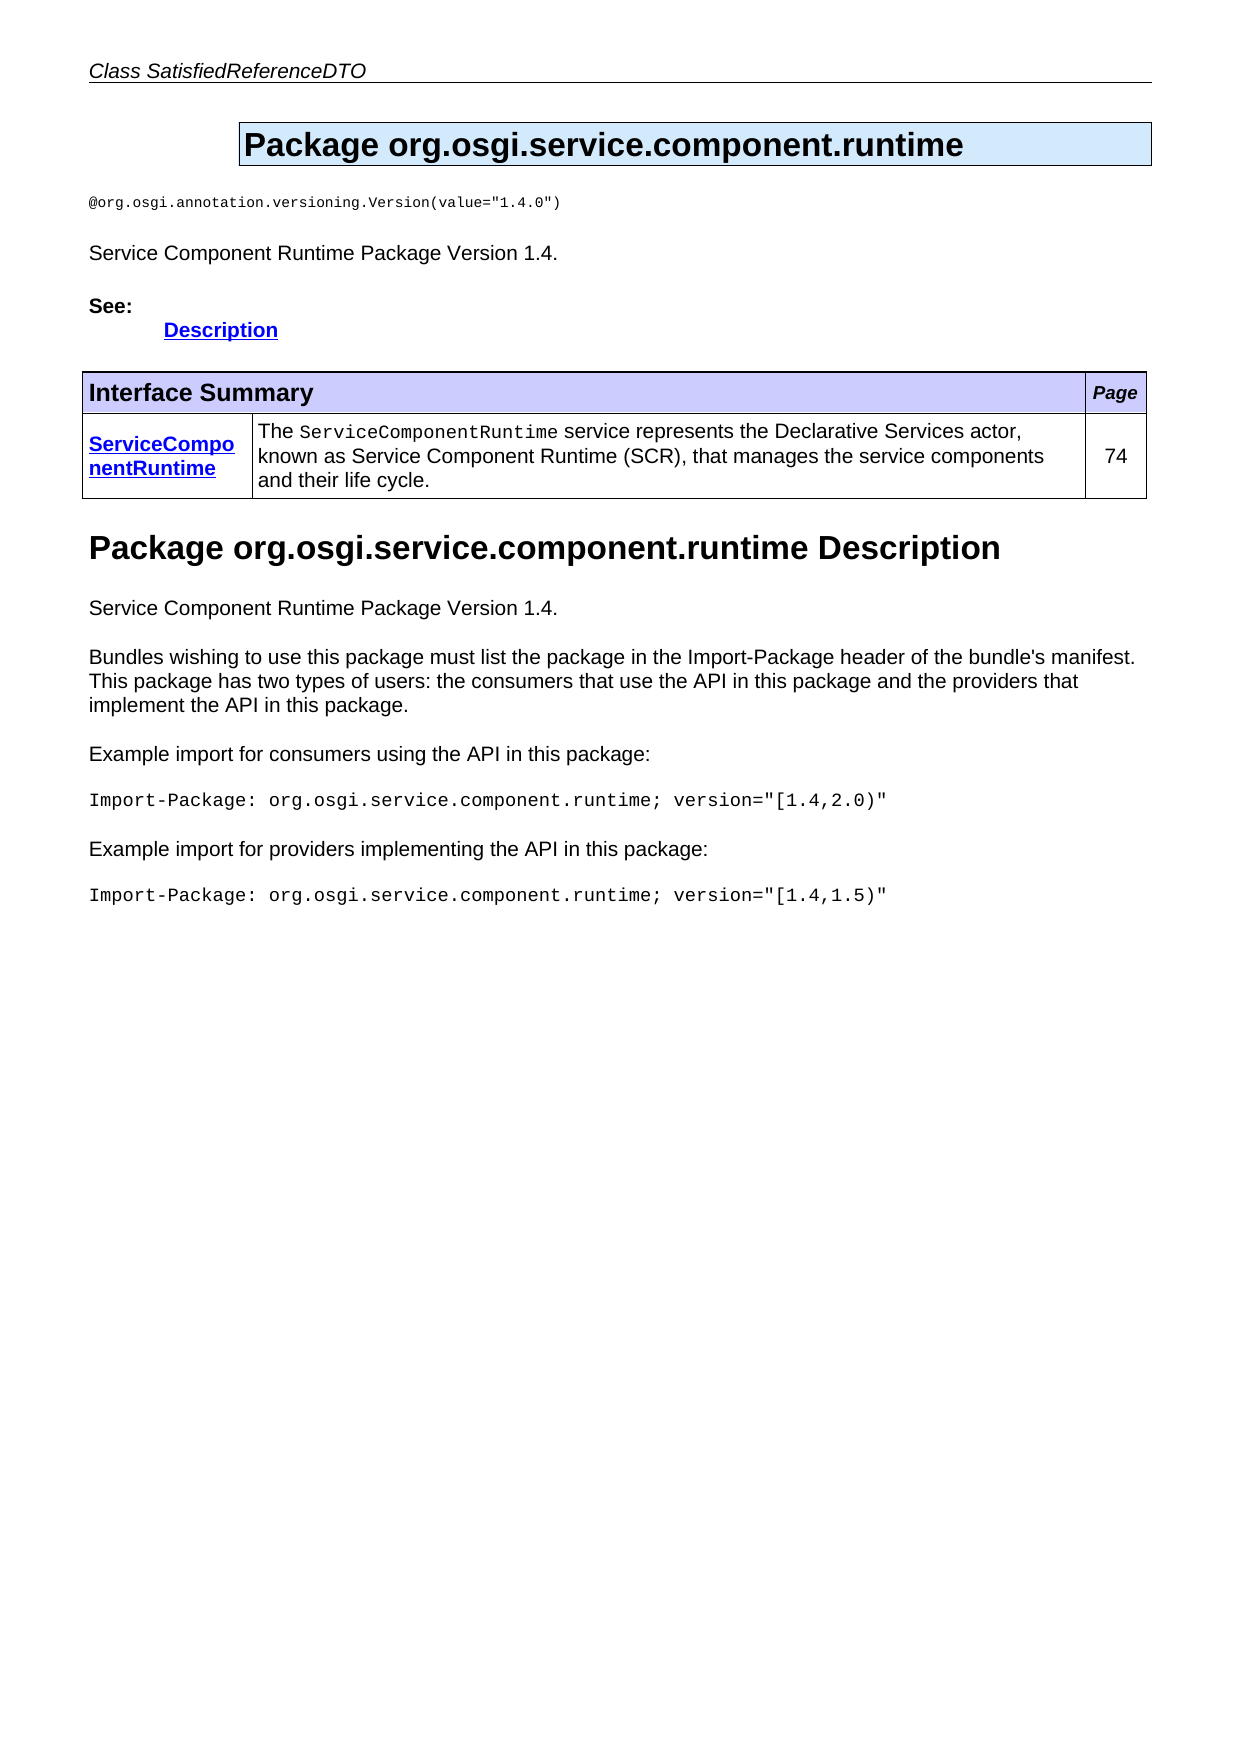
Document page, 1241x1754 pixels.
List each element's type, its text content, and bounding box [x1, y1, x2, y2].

table_header Page [1086, 373, 1146, 412]
text Description [163, 318, 1152, 342]
text Service Component Runtime Package Version 1.4. [88, 596, 1152, 619]
table_cell ServiceComponentRuntime [83, 414, 252, 498]
text Example import for providers implementing the API in this package: [88, 837, 1152, 861]
text See: [88, 294, 1152, 318]
table_cell The ServiceComponentRuntime service represents the Declarative Services actor, known as Service Component Runtime (SCR), that manages the service components and their life cycle. [253, 414, 1085, 498]
text Package org.osgi.service.component.runtime Description [88, 528, 1152, 566]
table_header Interface Summary [83, 373, 1085, 412]
subtitle Package org.osgi.service.component.runtime [240, 123, 1151, 165]
text Example import for consumers using the API in this package: [88, 741, 1152, 765]
text Bundles wishing to use this package must list the package in the Import-Package header of the bundle's manifest. This package has two types of users: the consumers that use the API in this package and the providers that implement the API in this package. [88, 644, 1152, 716]
text @org.osgi.annotation.versioning.Version(value="1.4.0") [88, 195, 1152, 212]
text Service Component Runtime Package Version 1.4. [88, 241, 1152, 265]
text Import-Package: org.osgi.service.component.runtime; version="[1.4,1.5)" [88, 886, 1152, 907]
table_cell 75 [1086, 414, 1146, 498]
text Import-Package: org.osgi.service.component.runtime; version="[1.4,2.0)" [88, 790, 1152, 812]
